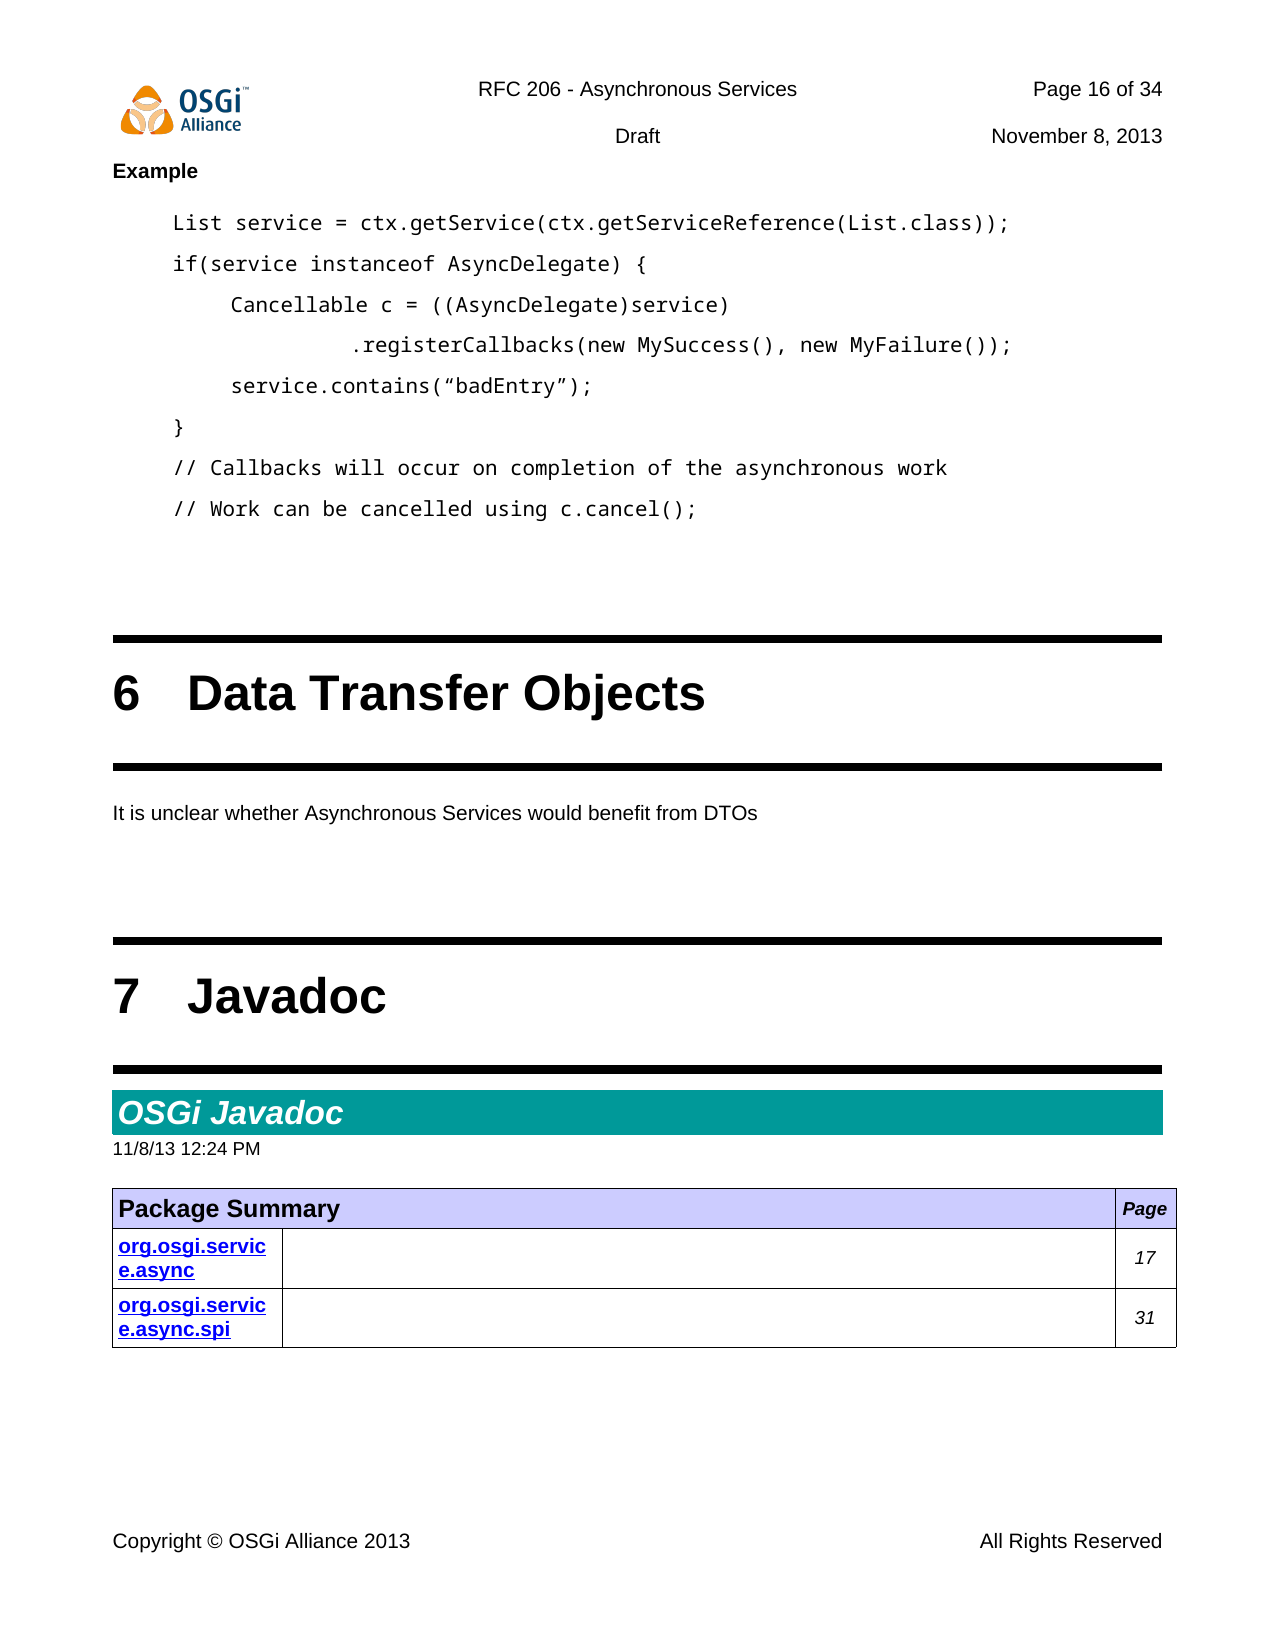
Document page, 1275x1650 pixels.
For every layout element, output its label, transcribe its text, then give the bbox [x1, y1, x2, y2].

text It is unclear whether Asynchronous Services would benefit from DTOs [112, 801, 1162, 824]
text // Callbacks will occur on completion of the asynchronous work [172, 453, 1162, 481]
text Example [112, 159, 1162, 183]
text } [172, 412, 1162, 441]
text service.contains(“badEntry”); [230, 371, 1162, 400]
table_header Page [1116, 1189, 1176, 1228]
table_cell [283, 1289, 1115, 1347]
text 11/8/13 12:24 PM [112, 1137, 1162, 1159]
table_header Package Summary [113, 1189, 1115, 1228]
subtitle OSGi Javadoc [114, 1091, 1162, 1134]
text if(service instanceof AsyncDelegate) { [172, 249, 1162, 277]
subtitle Data Transfer Objects [112, 636, 1162, 771]
text List service = ctx.getService(ctx.getServiceReference(List.class)); [172, 208, 1162, 236]
table_cell org.osgi.service.async [113, 1229, 282, 1288]
subtitle Javadoc [112, 938, 1162, 1074]
table_cell org.osgi.service.async.spi [113, 1289, 282, 1347]
text // Work can be cancelled using c.cancel(); [172, 494, 1162, 522]
table_cell [283, 1229, 1115, 1288]
table_cell 31 [1116, 1289, 1176, 1347]
text .registerCallbacks(new MySuccess(), new MyFailure()); [350, 331, 1162, 359]
table_cell 17 [1116, 1229, 1176, 1288]
picture [113, 78, 257, 142]
text Cancellable c = ((AsyncDelegate)service) [230, 290, 1162, 318]
